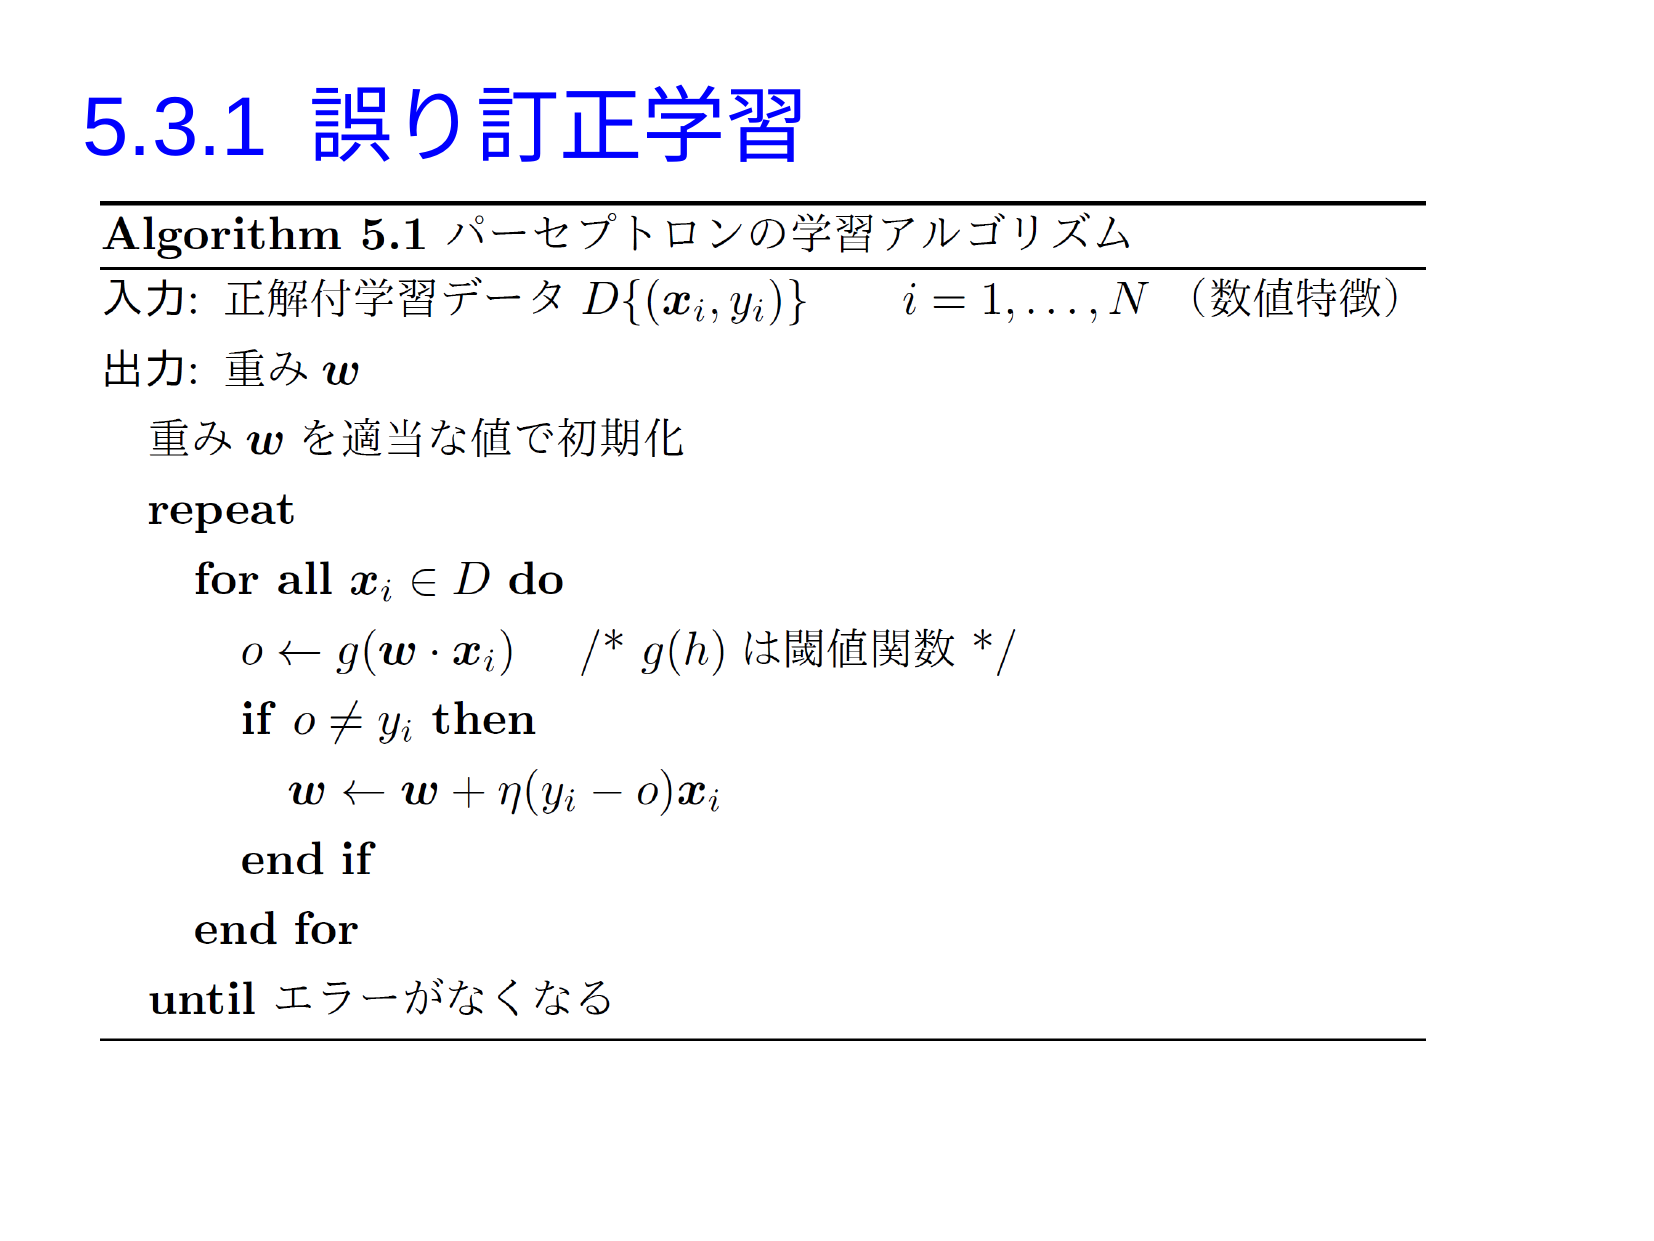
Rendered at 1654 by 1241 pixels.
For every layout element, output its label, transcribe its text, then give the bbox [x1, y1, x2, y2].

title 5.3.1 誤り訂正学習 [82, 49, 1571, 198]
picture [88, 188, 1426, 1063]
